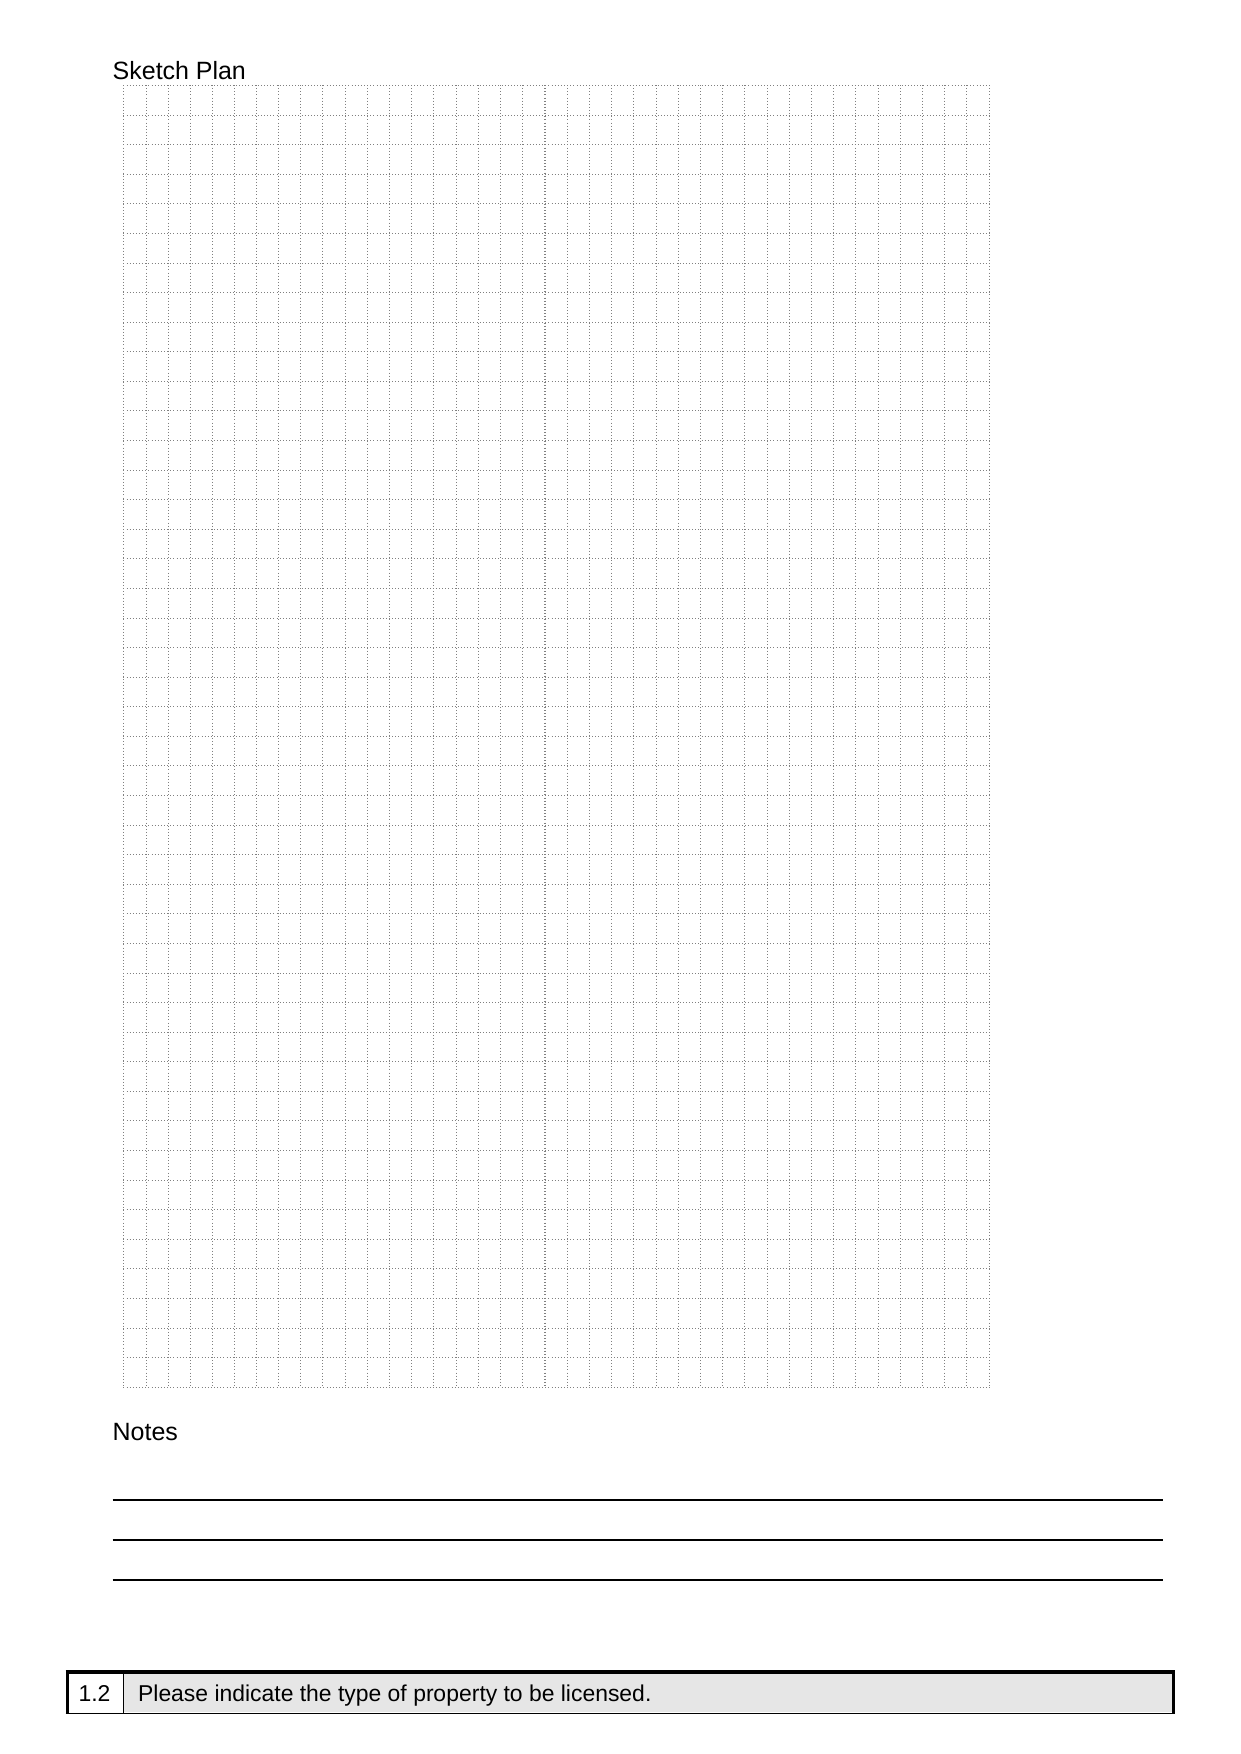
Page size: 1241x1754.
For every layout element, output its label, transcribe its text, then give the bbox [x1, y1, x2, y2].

table_cell [923, 1209, 945, 1239]
table_cell [789, 381, 811, 410]
table_cell [168, 174, 190, 203]
table_cell [723, 1268, 745, 1298]
table_cell [767, 263, 789, 292]
table_cell [235, 913, 257, 943]
table_cell [767, 913, 789, 943]
table_cell [367, 1298, 389, 1327]
table_cell [168, 440, 190, 469]
table_cell [678, 322, 700, 351]
table_cell [279, 1180, 301, 1209]
table_cell [811, 854, 834, 884]
table_cell [545, 1239, 567, 1268]
table_cell [723, 706, 745, 736]
table_cell [900, 263, 922, 292]
table_cell [146, 1002, 168, 1032]
table_cell [213, 1298, 234, 1327]
table_cell [190, 292, 212, 322]
table_cell [390, 351, 412, 381]
table_cell [501, 470, 523, 499]
table_cell [723, 410, 745, 440]
table_cell [612, 322, 634, 351]
table_cell [856, 1032, 878, 1061]
table_cell [878, 144, 900, 174]
table_cell [478, 351, 501, 381]
table_cell [390, 1002, 412, 1032]
table_cell [345, 913, 367, 943]
table_cell [434, 1209, 456, 1239]
table_cell [834, 1180, 856, 1209]
table_cell [235, 1209, 257, 1239]
table_cell [945, 677, 967, 706]
table_cell [700, 1298, 723, 1327]
table_cell [213, 854, 234, 884]
table_cell [811, 1061, 834, 1091]
table_cell [678, 558, 700, 588]
table_cell [523, 351, 545, 381]
table_cell [213, 884, 234, 913]
table_cell [235, 1180, 257, 1209]
table_cell [811, 1150, 834, 1179]
table_cell [301, 1268, 323, 1298]
table_cell [945, 558, 967, 588]
table_cell [767, 647, 789, 677]
table_cell [834, 292, 856, 322]
table_cell [834, 470, 856, 499]
table_cell [811, 677, 834, 706]
table_header [811, 85, 834, 114]
table_cell [811, 618, 834, 647]
table_cell [656, 736, 678, 765]
table_header [257, 85, 279, 114]
table_cell [900, 736, 922, 765]
table_cell [656, 973, 678, 1002]
table_cell [789, 1357, 811, 1387]
table_cell [190, 854, 212, 884]
table_cell [390, 203, 412, 233]
table_cell [900, 1061, 922, 1091]
table_cell [811, 1239, 834, 1268]
table_cell [501, 913, 523, 943]
table_cell [900, 440, 922, 469]
table_cell [523, 1239, 545, 1268]
table_cell [478, 440, 501, 469]
table_cell [834, 1298, 856, 1327]
table_cell [190, 1002, 212, 1032]
table_cell [213, 1357, 234, 1387]
table_cell [789, 1061, 811, 1091]
table_cell [501, 1298, 523, 1327]
table_cell [390, 795, 412, 824]
table_cell [390, 1298, 412, 1327]
table_header [745, 85, 767, 114]
table_cell [478, 292, 501, 322]
table_cell [612, 1209, 634, 1239]
table_cell [767, 618, 789, 647]
table_cell [789, 913, 811, 943]
table_cell [301, 825, 323, 854]
table_cell [945, 1268, 967, 1298]
table_cell [589, 292, 612, 322]
table_cell [124, 410, 146, 440]
table_cell [257, 470, 279, 499]
table_cell [545, 647, 567, 677]
table_cell [612, 884, 634, 913]
table_cell [834, 1239, 856, 1268]
table_cell [789, 795, 811, 824]
table_cell [945, 588, 967, 617]
table_cell [279, 913, 301, 943]
table_cell [856, 1239, 878, 1268]
table_cell [345, 973, 367, 1002]
table_cell [923, 529, 945, 558]
table_cell [634, 1120, 656, 1150]
table_cell [789, 825, 811, 854]
table_cell [900, 1328, 922, 1357]
table_cell [789, 470, 811, 499]
table_cell [612, 263, 634, 292]
table_cell [834, 1032, 856, 1061]
table_cell [124, 322, 146, 351]
table_cell [367, 1150, 389, 1179]
table_cell [900, 381, 922, 410]
table_cell [656, 1209, 678, 1239]
table_cell [168, 1061, 190, 1091]
table_cell [834, 884, 856, 913]
table_cell [945, 943, 967, 972]
table_cell [678, 1032, 700, 1061]
table_cell [767, 1002, 789, 1032]
table_cell [545, 854, 567, 884]
table_cell [745, 1298, 767, 1327]
table_cell [767, 470, 789, 499]
table_cell [523, 115, 545, 144]
table_cell [900, 529, 922, 558]
table_cell [235, 795, 257, 824]
table_cell [124, 677, 146, 706]
table_cell [501, 233, 523, 262]
table_cell [456, 144, 478, 174]
table_cell [612, 470, 634, 499]
table_cell [301, 913, 323, 943]
table_cell [634, 1357, 656, 1387]
table_cell [856, 1120, 878, 1150]
table_cell [501, 440, 523, 469]
table_cell [923, 736, 945, 765]
table_cell [279, 618, 301, 647]
table_cell [700, 233, 723, 262]
table_cell [412, 174, 434, 203]
table_cell [412, 499, 434, 529]
table_cell [523, 825, 545, 854]
table_cell [878, 322, 900, 351]
table_cell [923, 1091, 945, 1120]
table_cell [434, 351, 456, 381]
table_header [213, 85, 234, 114]
table_cell [146, 410, 168, 440]
table_cell [190, 618, 212, 647]
table_cell [545, 943, 567, 972]
table_cell [434, 233, 456, 262]
table_cell [745, 1150, 767, 1179]
table_cell [390, 470, 412, 499]
table_cell [168, 233, 190, 262]
table_cell [612, 144, 634, 174]
table_cell [146, 647, 168, 677]
table_cell [124, 1298, 146, 1327]
table_cell [767, 765, 789, 795]
table_cell [434, 203, 456, 233]
table_cell [323, 1180, 345, 1209]
table_cell [213, 825, 234, 854]
table_cell [367, 144, 389, 174]
table_cell [900, 1209, 922, 1239]
table_cell [501, 1357, 523, 1387]
table_cell [612, 647, 634, 677]
table_cell [967, 1120, 989, 1150]
table_cell [612, 1002, 634, 1032]
table_cell [257, 381, 279, 410]
table_cell [345, 1120, 367, 1150]
table_cell [323, 706, 345, 736]
table_cell [945, 322, 967, 351]
table_cell [811, 1120, 834, 1150]
table_cell [811, 706, 834, 736]
table_cell [301, 470, 323, 499]
table_cell [390, 736, 412, 765]
table_cell [367, 677, 389, 706]
table_cell [412, 1120, 434, 1150]
table_cell [700, 1002, 723, 1032]
table_cell [723, 440, 745, 469]
table_cell [412, 115, 434, 144]
table_cell [146, 263, 168, 292]
table_cell [257, 1298, 279, 1327]
table_cell [456, 1120, 478, 1150]
table_cell [257, 1032, 279, 1061]
table_cell [656, 1032, 678, 1061]
table_cell [279, 1032, 301, 1061]
table_cell [567, 1150, 589, 1179]
table_cell [612, 292, 634, 322]
table_cell [523, 144, 545, 174]
table_cell [390, 1357, 412, 1387]
table_cell [745, 854, 767, 884]
table_cell [235, 115, 257, 144]
table_cell [811, 292, 834, 322]
table_cell [923, 1180, 945, 1209]
table_cell [945, 1298, 967, 1327]
table_cell [235, 292, 257, 322]
table_cell [878, 854, 900, 884]
table_cell [700, 1032, 723, 1061]
table_cell [412, 440, 434, 469]
table_cell [767, 529, 789, 558]
table_cell [700, 351, 723, 381]
table_cell [323, 1091, 345, 1120]
table_cell [190, 1120, 212, 1150]
table_cell [723, 351, 745, 381]
table_cell [146, 943, 168, 972]
table_cell [146, 233, 168, 262]
table_cell [523, 618, 545, 647]
table_cell [257, 765, 279, 795]
table_cell [168, 825, 190, 854]
table_cell [190, 263, 212, 292]
table_cell [168, 115, 190, 144]
table_cell [900, 1120, 922, 1150]
table_cell [567, 618, 589, 647]
table_cell [434, 1150, 456, 1179]
table_cell [190, 1091, 212, 1120]
table_cell [279, 677, 301, 706]
table_cell [567, 499, 589, 529]
table_cell [612, 854, 634, 884]
table_cell [678, 1268, 700, 1298]
table_cell [323, 1268, 345, 1298]
table_cell [723, 1002, 745, 1032]
table_cell [345, 470, 367, 499]
table_cell [456, 1239, 478, 1268]
table_cell [856, 1150, 878, 1179]
table_cell [634, 677, 656, 706]
table_cell [545, 174, 567, 203]
table_cell [567, 440, 589, 469]
table_cell [745, 233, 767, 262]
table_cell [434, 588, 456, 617]
table_cell [834, 263, 856, 292]
table_cell [257, 1239, 279, 1268]
table_cell [878, 706, 900, 736]
table_cell [923, 618, 945, 647]
table_cell [723, 144, 745, 174]
table_cell [678, 1150, 700, 1179]
table_header [124, 85, 146, 114]
table_cell [257, 884, 279, 913]
table_cell [767, 558, 789, 588]
table_cell [745, 558, 767, 588]
table_cell [612, 115, 634, 144]
table_header 1.2 [69, 1674, 123, 1712]
table_cell [168, 1239, 190, 1268]
table_cell [589, 588, 612, 617]
table_cell [745, 174, 767, 203]
table_cell [700, 795, 723, 824]
table_cell [257, 203, 279, 233]
table_cell [412, 203, 434, 233]
table_cell [257, 529, 279, 558]
table_cell [700, 1268, 723, 1298]
table_cell [478, 174, 501, 203]
table_cell [434, 647, 456, 677]
table_cell [923, 115, 945, 144]
table_cell [190, 1239, 212, 1268]
table_cell [456, 943, 478, 972]
table_cell [656, 588, 678, 617]
table_cell [367, 174, 389, 203]
table_cell [412, 943, 434, 972]
table_cell [945, 144, 967, 174]
table_cell [168, 765, 190, 795]
table_cell [345, 588, 367, 617]
table_cell [967, 1328, 989, 1357]
table_cell [723, 1328, 745, 1357]
table_cell [257, 795, 279, 824]
table_cell [213, 706, 234, 736]
table_cell [856, 440, 878, 469]
table_cell [745, 1209, 767, 1239]
table_cell [545, 203, 567, 233]
table_cell [301, 174, 323, 203]
table_cell [700, 647, 723, 677]
table_cell [390, 913, 412, 943]
table_cell [257, 973, 279, 1002]
table_cell [678, 765, 700, 795]
table_cell [478, 736, 501, 765]
table_cell [745, 322, 767, 351]
table_cell [745, 144, 767, 174]
table_cell [301, 1091, 323, 1120]
table_cell [367, 1002, 389, 1032]
table_cell [301, 1120, 323, 1150]
table_cell [700, 499, 723, 529]
table_cell [501, 1328, 523, 1357]
table_cell [567, 973, 589, 1002]
table_cell [856, 765, 878, 795]
table_cell [856, 795, 878, 824]
table_cell [700, 381, 723, 410]
table_cell [367, 1091, 389, 1120]
table_cell [190, 943, 212, 972]
table_cell [567, 410, 589, 440]
table_cell [945, 440, 967, 469]
table_cell [124, 499, 146, 529]
table_cell [589, 795, 612, 824]
table_cell [923, 144, 945, 174]
table_cell [501, 381, 523, 410]
table_cell [345, 1061, 367, 1091]
table_cell [967, 795, 989, 824]
table_cell [856, 1002, 878, 1032]
table_cell [124, 1239, 146, 1268]
table_cell [945, 1150, 967, 1179]
table_cell [545, 263, 567, 292]
table_cell [700, 1209, 723, 1239]
table_cell [279, 1268, 301, 1298]
table_cell [700, 203, 723, 233]
table_cell [456, 529, 478, 558]
table_cell [545, 1061, 567, 1091]
table_cell [213, 351, 234, 381]
table_cell [745, 1239, 767, 1268]
table_cell [345, 233, 367, 262]
table_cell [434, 381, 456, 410]
table_cell [834, 351, 856, 381]
table_cell [945, 973, 967, 1002]
table_cell [501, 1032, 523, 1061]
table_cell [168, 884, 190, 913]
table_cell [900, 765, 922, 795]
table_cell [634, 233, 656, 262]
table_cell [213, 470, 234, 499]
table_cell [634, 144, 656, 174]
table_cell [656, 1091, 678, 1120]
table_cell [279, 884, 301, 913]
table_cell [545, 233, 567, 262]
table_cell [456, 292, 478, 322]
table_cell [589, 351, 612, 381]
table_cell [390, 410, 412, 440]
table_cell [878, 943, 900, 972]
table_cell [589, 884, 612, 913]
table_cell [257, 1209, 279, 1239]
table_cell [567, 1032, 589, 1061]
table_cell [301, 499, 323, 529]
table_cell [545, 1357, 567, 1387]
table_cell [501, 1209, 523, 1239]
table_cell [589, 1180, 612, 1209]
table_cell [434, 973, 456, 1002]
table_cell [146, 1268, 168, 1298]
table_cell [923, 677, 945, 706]
table_cell [367, 973, 389, 1002]
table_cell [723, 1091, 745, 1120]
table_cell [567, 736, 589, 765]
table_cell [700, 529, 723, 558]
table_header [434, 85, 456, 114]
table_cell [612, 381, 634, 410]
table_cell [811, 588, 834, 617]
table_header [856, 85, 878, 114]
table_cell [523, 943, 545, 972]
table_cell [811, 1180, 834, 1209]
table_cell [323, 618, 345, 647]
table_cell [945, 765, 967, 795]
table_cell [301, 795, 323, 824]
table_cell [501, 144, 523, 174]
table_cell [523, 410, 545, 440]
table_cell [345, 292, 367, 322]
table_cell [124, 351, 146, 381]
table_header [656, 85, 678, 114]
table_cell [967, 263, 989, 292]
table_cell [168, 647, 190, 677]
table_header [190, 85, 212, 114]
table_cell [656, 558, 678, 588]
table_cell [567, 1091, 589, 1120]
table_cell [656, 1150, 678, 1179]
table_cell [146, 351, 168, 381]
table_header [168, 85, 190, 114]
table_cell [124, 1002, 146, 1032]
table_cell [656, 765, 678, 795]
table_cell [900, 1150, 922, 1179]
table_cell [279, 174, 301, 203]
table_cell [745, 263, 767, 292]
table_cell [279, 765, 301, 795]
table_cell [567, 1298, 589, 1327]
table_cell [456, 1061, 478, 1091]
table_cell [900, 943, 922, 972]
table_cell [900, 203, 922, 233]
table_cell [213, 144, 234, 174]
table_cell [589, 174, 612, 203]
table_cell [834, 618, 856, 647]
table_cell [146, 618, 168, 647]
table_cell [235, 765, 257, 795]
table_cell [923, 410, 945, 440]
table_cell [345, 1209, 367, 1239]
table_cell [923, 322, 945, 351]
table_cell [634, 884, 656, 913]
table_cell [878, 1239, 900, 1268]
table_cell [190, 440, 212, 469]
table_cell [124, 1091, 146, 1120]
table_cell [789, 1239, 811, 1268]
table_cell [434, 1268, 456, 1298]
table_cell [545, 1120, 567, 1150]
table_cell [168, 351, 190, 381]
table_cell [834, 943, 856, 972]
table_cell [834, 381, 856, 410]
table_cell [700, 943, 723, 972]
table_cell [279, 322, 301, 351]
table_cell [545, 144, 567, 174]
table_cell [345, 322, 367, 351]
table_cell [323, 1150, 345, 1179]
table_cell [146, 322, 168, 351]
table_cell [279, 292, 301, 322]
table_cell [656, 1061, 678, 1091]
table_cell [856, 292, 878, 322]
table_cell [634, 913, 656, 943]
table_cell [767, 351, 789, 381]
table_cell [323, 973, 345, 1002]
table_cell [967, 765, 989, 795]
table_cell [523, 203, 545, 233]
table_cell [345, 499, 367, 529]
table_cell [878, 677, 900, 706]
table_cell [567, 854, 589, 884]
table_cell [412, 1002, 434, 1032]
table_cell [967, 558, 989, 588]
table_cell [545, 973, 567, 1002]
table_cell [345, 1298, 367, 1327]
table_cell [279, 736, 301, 765]
table_cell [589, 1298, 612, 1327]
table_cell [235, 1091, 257, 1120]
table_cell [789, 884, 811, 913]
table_cell [834, 1150, 856, 1179]
table_cell [678, 913, 700, 943]
table_cell [723, 1120, 745, 1150]
table_cell [323, 854, 345, 884]
table_cell [834, 765, 856, 795]
table_cell [634, 529, 656, 558]
table_cell [834, 825, 856, 854]
table_cell [923, 854, 945, 884]
table_cell [345, 677, 367, 706]
table_cell [523, 1357, 545, 1387]
table_cell [834, 854, 856, 884]
table_cell [967, 1298, 989, 1327]
table_cell [856, 736, 878, 765]
table_cell [745, 1091, 767, 1120]
table_cell [367, 1120, 389, 1150]
table_cell [678, 825, 700, 854]
table_cell [834, 677, 856, 706]
table_cell [235, 618, 257, 647]
table_cell [190, 1209, 212, 1239]
table_cell [412, 765, 434, 795]
table_cell [523, 1209, 545, 1239]
table_cell [301, 588, 323, 617]
table_cell [323, 410, 345, 440]
table_cell [678, 1091, 700, 1120]
table_cell [634, 765, 656, 795]
table_cell [367, 854, 389, 884]
table_cell [523, 647, 545, 677]
table_cell [235, 144, 257, 174]
table_cell [834, 1002, 856, 1032]
table_cell [700, 322, 723, 351]
table_cell [856, 144, 878, 174]
table_header [945, 85, 967, 114]
table_cell [723, 854, 745, 884]
table_cell [124, 115, 146, 144]
table_cell [656, 1120, 678, 1150]
table_cell [213, 410, 234, 440]
table_cell [190, 795, 212, 824]
table_cell [700, 1328, 723, 1357]
table_cell [478, 647, 501, 677]
table_cell [700, 144, 723, 174]
table_cell [634, 943, 656, 972]
table_cell [634, 381, 656, 410]
table_cell [190, 1061, 212, 1091]
text Notes [112, 1416, 1053, 1445]
table_cell [124, 1357, 146, 1387]
table_cell [545, 499, 567, 529]
table_cell [923, 765, 945, 795]
table_cell [190, 1150, 212, 1179]
table_cell [345, 144, 367, 174]
table_cell [301, 144, 323, 174]
table_cell [478, 943, 501, 972]
table_cell [745, 1357, 767, 1387]
table_cell [434, 529, 456, 558]
table_cell [367, 440, 389, 469]
table_cell [589, 440, 612, 469]
table_cell [856, 410, 878, 440]
table_cell [900, 618, 922, 647]
table_cell [257, 499, 279, 529]
table_cell [301, 618, 323, 647]
table_cell [257, 854, 279, 884]
table_cell [567, 174, 589, 203]
table_cell [789, 618, 811, 647]
table_cell [146, 1032, 168, 1061]
table_cell [634, 174, 656, 203]
table_cell [434, 825, 456, 854]
table_cell [412, 1180, 434, 1209]
table_cell [478, 263, 501, 292]
table_header [523, 85, 545, 114]
table_cell [235, 1150, 257, 1179]
table_cell [545, 706, 567, 736]
table_cell [213, 1032, 234, 1061]
table_cell [612, 440, 634, 469]
table_cell [257, 174, 279, 203]
table_cell [146, 795, 168, 824]
table_cell [434, 1002, 456, 1032]
table_cell [745, 1180, 767, 1209]
table_cell [967, 1002, 989, 1032]
table_cell [967, 825, 989, 854]
table_cell [235, 588, 257, 617]
table_cell [390, 440, 412, 469]
table_cell [412, 736, 434, 765]
table_cell [811, 351, 834, 381]
table_cell [589, 647, 612, 677]
table_cell [301, 263, 323, 292]
table_cell [523, 499, 545, 529]
table_cell [745, 203, 767, 233]
table_cell [589, 470, 612, 499]
table_cell [478, 144, 501, 174]
table_cell [390, 973, 412, 1002]
table_cell [390, 322, 412, 351]
table_cell [634, 203, 656, 233]
table_cell [811, 1357, 834, 1387]
table_cell [789, 1032, 811, 1061]
table_cell [501, 1150, 523, 1179]
table_cell [124, 144, 146, 174]
table_cell [235, 440, 257, 469]
table_cell [856, 499, 878, 529]
table_cell [856, 1209, 878, 1239]
table_cell [745, 529, 767, 558]
table_cell [190, 765, 212, 795]
table_cell [124, 588, 146, 617]
table_cell [878, 1268, 900, 1298]
table_cell [745, 1328, 767, 1357]
table_cell [545, 115, 567, 144]
table_cell [567, 292, 589, 322]
table_cell [523, 174, 545, 203]
table_cell [789, 1180, 811, 1209]
table_cell [124, 381, 146, 410]
table_cell [213, 1209, 234, 1239]
table_cell [923, 1268, 945, 1298]
table_cell [523, 1002, 545, 1032]
table_cell [856, 1061, 878, 1091]
table_cell [501, 973, 523, 1002]
table_cell [257, 706, 279, 736]
table_cell [168, 1091, 190, 1120]
table_cell [213, 677, 234, 706]
table_cell [612, 1120, 634, 1150]
table_cell [767, 795, 789, 824]
table_cell [567, 588, 589, 617]
table_cell [434, 410, 456, 440]
table_cell [811, 381, 834, 410]
table_cell [390, 144, 412, 174]
table_cell [124, 263, 146, 292]
table_cell [412, 1268, 434, 1298]
table_cell [545, 381, 567, 410]
table_cell [146, 381, 168, 410]
table_cell [279, 351, 301, 381]
table_cell [923, 795, 945, 824]
table_cell [213, 913, 234, 943]
table_cell [567, 1268, 589, 1298]
table_cell [878, 736, 900, 765]
table_cell [124, 440, 146, 469]
table_cell [323, 1032, 345, 1061]
table_cell [124, 470, 146, 499]
table_cell [146, 292, 168, 322]
table_cell [811, 765, 834, 795]
table_cell [878, 1091, 900, 1120]
table_cell [545, 1298, 567, 1327]
table_cell [900, 677, 922, 706]
table_cell [345, 1239, 367, 1268]
table_cell [146, 854, 168, 884]
table_cell [856, 884, 878, 913]
table_cell [612, 677, 634, 706]
table_cell [745, 943, 767, 972]
table_cell [700, 913, 723, 943]
table_cell [456, 647, 478, 677]
table_cell [678, 1298, 700, 1327]
table_cell [967, 618, 989, 647]
table_cell [434, 854, 456, 884]
table_cell [811, 1091, 834, 1120]
table_cell [789, 115, 811, 144]
table_cell [323, 470, 345, 499]
table_cell [945, 1328, 967, 1357]
table_cell [900, 1180, 922, 1209]
table_cell [345, 736, 367, 765]
table_cell [745, 410, 767, 440]
table_cell [811, 322, 834, 351]
table_cell [745, 884, 767, 913]
table_cell [257, 263, 279, 292]
table_cell [257, 322, 279, 351]
table_cell [945, 470, 967, 499]
table_cell [923, 470, 945, 499]
table_cell [967, 381, 989, 410]
table_cell [279, 1150, 301, 1179]
table_cell [945, 618, 967, 647]
table_cell [235, 381, 257, 410]
table_cell [279, 1091, 301, 1120]
table_cell [656, 292, 678, 322]
table_cell [634, 558, 656, 588]
table_cell [235, 1298, 257, 1327]
table_cell [257, 736, 279, 765]
table_cell [124, 292, 146, 322]
table_cell [745, 499, 767, 529]
table_cell [967, 233, 989, 262]
table_cell [723, 1180, 745, 1209]
table_cell [634, 440, 656, 469]
table_cell [723, 203, 745, 233]
table_cell [279, 1120, 301, 1150]
table_cell [345, 1357, 367, 1387]
table_cell [390, 647, 412, 677]
table_cell [501, 1120, 523, 1150]
table_cell [301, 381, 323, 410]
table_cell [878, 647, 900, 677]
table_cell [168, 795, 190, 824]
table_cell [412, 825, 434, 854]
table_cell [478, 588, 501, 617]
table_cell [412, 618, 434, 647]
table_cell [213, 647, 234, 677]
table_cell [367, 381, 389, 410]
table_cell [190, 203, 212, 233]
table_cell [345, 1180, 367, 1209]
table_header [767, 85, 789, 114]
table_cell [257, 825, 279, 854]
table_cell [323, 1209, 345, 1239]
table_cell [723, 529, 745, 558]
table_header [146, 85, 168, 114]
table_cell [567, 884, 589, 913]
table_cell [900, 706, 922, 736]
table_cell [456, 351, 478, 381]
table_cell [900, 292, 922, 322]
table_cell [856, 1357, 878, 1387]
table_cell [279, 440, 301, 469]
table_cell [279, 706, 301, 736]
table_cell [745, 115, 767, 144]
table_cell [456, 1180, 478, 1209]
table_cell [900, 1091, 922, 1120]
table_cell [723, 618, 745, 647]
table_cell [456, 1032, 478, 1061]
table_cell [967, 144, 989, 174]
table_cell [124, 736, 146, 765]
table_cell [634, 470, 656, 499]
table_cell [789, 410, 811, 440]
table_cell [213, 233, 234, 262]
table_cell [723, 647, 745, 677]
table_cell [856, 470, 878, 499]
table_cell [945, 1357, 967, 1387]
table_cell [767, 1150, 789, 1179]
table_cell [567, 1357, 589, 1387]
table_cell [678, 1002, 700, 1032]
table_cell [945, 884, 967, 913]
table_cell [190, 529, 212, 558]
table_cell [634, 322, 656, 351]
table_cell [213, 1061, 234, 1091]
table_cell [634, 1180, 656, 1209]
table_cell [412, 1032, 434, 1061]
table_cell [478, 1002, 501, 1032]
table_cell [789, 1268, 811, 1298]
table_cell [945, 1209, 967, 1239]
table_cell [567, 558, 589, 588]
table_cell [878, 174, 900, 203]
table_cell [168, 499, 190, 529]
table_cell [168, 1268, 190, 1298]
table_cell [501, 1061, 523, 1091]
table_cell [124, 1032, 146, 1061]
table_cell [856, 943, 878, 972]
table_cell [213, 1180, 234, 1209]
table_cell [634, 736, 656, 765]
table_cell [678, 263, 700, 292]
table_cell [390, 558, 412, 588]
table_cell [967, 470, 989, 499]
table_cell [967, 913, 989, 943]
table_cell [279, 470, 301, 499]
table_cell [723, 1357, 745, 1387]
table_cell [146, 588, 168, 617]
table_cell [700, 174, 723, 203]
table_cell [656, 410, 678, 440]
table_cell [900, 795, 922, 824]
table_cell [456, 618, 478, 647]
table_cell [900, 854, 922, 884]
table_cell [190, 1180, 212, 1209]
table_cell [434, 440, 456, 469]
table_cell [168, 410, 190, 440]
table_cell [434, 1328, 456, 1357]
table_cell [634, 1091, 656, 1120]
table_cell [456, 233, 478, 262]
table_cell [745, 1002, 767, 1032]
table_cell [323, 440, 345, 469]
table_cell [367, 1357, 389, 1387]
table_cell [900, 351, 922, 381]
table_cell [678, 1061, 700, 1091]
table_cell [612, 351, 634, 381]
table_cell [567, 825, 589, 854]
table_cell [301, 292, 323, 322]
table_cell [856, 825, 878, 854]
table_cell [923, 1002, 945, 1032]
table_cell [412, 292, 434, 322]
table_cell [923, 233, 945, 262]
table_cell [257, 943, 279, 972]
table_cell [434, 470, 456, 499]
table_cell [168, 854, 190, 884]
table_cell [945, 499, 967, 529]
table_cell [367, 943, 389, 972]
table_cell [878, 233, 900, 262]
table_cell [767, 440, 789, 469]
table_cell [567, 203, 589, 233]
table_cell [168, 322, 190, 351]
table_cell [190, 1357, 212, 1387]
table_cell [700, 736, 723, 765]
table_cell [678, 410, 700, 440]
table_cell [146, 115, 168, 144]
table_cell [700, 1120, 723, 1150]
table_cell [345, 1032, 367, 1061]
table_cell [612, 913, 634, 943]
table_cell [612, 825, 634, 854]
table_cell [923, 440, 945, 469]
table_cell [545, 677, 567, 706]
table_cell [235, 706, 257, 736]
table_cell [900, 174, 922, 203]
table_cell [723, 292, 745, 322]
table_cell [589, 1239, 612, 1268]
table_cell [545, 1150, 567, 1179]
table_cell [478, 381, 501, 410]
table_cell [345, 203, 367, 233]
table_cell [456, 322, 478, 351]
table_cell [545, 558, 567, 588]
table_cell [545, 470, 567, 499]
table_cell [967, 174, 989, 203]
table_cell [501, 410, 523, 440]
table_cell [190, 144, 212, 174]
table_cell [301, 1239, 323, 1268]
table_cell [945, 381, 967, 410]
table_cell [235, 884, 257, 913]
table_cell [923, 499, 945, 529]
table_cell [235, 1328, 257, 1357]
table_cell [767, 1268, 789, 1298]
table_cell [834, 233, 856, 262]
table_cell [301, 1061, 323, 1091]
table_cell [146, 706, 168, 736]
table_cell [345, 1328, 367, 1357]
table_cell [301, 558, 323, 588]
table_cell [434, 1180, 456, 1209]
table_cell [612, 706, 634, 736]
table_cell [390, 706, 412, 736]
table_cell [434, 1032, 456, 1061]
table_cell [634, 351, 656, 381]
table_cell [301, 706, 323, 736]
table_cell [878, 203, 900, 233]
table_cell [146, 440, 168, 469]
table_cell [834, 706, 856, 736]
table_cell [257, 1120, 279, 1150]
table_cell [900, 973, 922, 1002]
table_cell [789, 144, 811, 174]
table_cell [811, 174, 834, 203]
table_cell [124, 884, 146, 913]
table_header Please indicate the type of property to be licensed. [124, 1674, 1172, 1712]
table_cell [257, 440, 279, 469]
table_cell [656, 1002, 678, 1032]
table_cell [301, 647, 323, 677]
table_cell [323, 1120, 345, 1150]
table_cell [923, 973, 945, 1002]
table_cell [967, 1209, 989, 1239]
table_cell [634, 499, 656, 529]
table_cell [456, 795, 478, 824]
table_cell [567, 263, 589, 292]
table_cell [678, 1120, 700, 1150]
table_cell [945, 292, 967, 322]
table_cell [168, 529, 190, 558]
table_cell [501, 174, 523, 203]
table_header [367, 85, 389, 114]
table_cell [789, 203, 811, 233]
table_cell [456, 1002, 478, 1032]
table_cell [700, 618, 723, 647]
table_cell [589, 233, 612, 262]
table_cell [213, 973, 234, 1002]
table_cell [523, 1061, 545, 1091]
table_cell [146, 973, 168, 1002]
table_cell [678, 115, 700, 144]
table_cell [923, 1239, 945, 1268]
table_cell [478, 854, 501, 884]
table_cell [545, 913, 567, 943]
table_cell [545, 765, 567, 795]
table_cell [567, 677, 589, 706]
table_cell [700, 765, 723, 795]
table_cell [967, 322, 989, 351]
table_cell [478, 1032, 501, 1061]
table_cell [656, 677, 678, 706]
table_cell [367, 351, 389, 381]
table_cell [634, 1032, 656, 1061]
table_cell [412, 263, 434, 292]
table_cell [124, 1150, 146, 1179]
table_cell [390, 1328, 412, 1357]
table_cell [700, 115, 723, 144]
table_cell [235, 1032, 257, 1061]
table_cell [634, 1298, 656, 1327]
table_cell [612, 1357, 634, 1387]
table_cell [168, 470, 190, 499]
table_cell [456, 825, 478, 854]
table_cell [700, 1091, 723, 1120]
table_cell [190, 322, 212, 351]
table_cell [723, 973, 745, 1002]
table_cell [700, 1061, 723, 1091]
table_cell [301, 765, 323, 795]
table_cell [589, 529, 612, 558]
table_cell [945, 1002, 967, 1032]
table_cell [678, 1239, 700, 1268]
table_cell [612, 736, 634, 765]
table_cell [834, 795, 856, 824]
table_cell [456, 1298, 478, 1327]
table_cell [501, 1091, 523, 1120]
table_cell [678, 470, 700, 499]
table_cell [923, 1032, 945, 1061]
table_cell [367, 470, 389, 499]
table_cell [213, 292, 234, 322]
table_cell [501, 1268, 523, 1298]
table_cell [279, 381, 301, 410]
table_cell [390, 1091, 412, 1120]
table_cell [856, 174, 878, 203]
table_cell [478, 529, 501, 558]
table_cell [767, 499, 789, 529]
table_cell [856, 1298, 878, 1327]
table_cell [168, 558, 190, 588]
table_cell [723, 381, 745, 410]
table_cell [967, 1150, 989, 1179]
table_cell [213, 1328, 234, 1357]
table_cell [456, 1268, 478, 1298]
table_cell [235, 1002, 257, 1032]
table_cell [811, 943, 834, 972]
table_cell [345, 440, 367, 469]
table_cell [789, 499, 811, 529]
table_cell [345, 884, 367, 913]
table_cell [856, 1328, 878, 1357]
table_cell [412, 322, 434, 351]
table_cell [345, 825, 367, 854]
table_cell [213, 1239, 234, 1268]
table_header [612, 85, 634, 114]
table_cell [279, 1209, 301, 1239]
table_cell [789, 706, 811, 736]
table_cell [367, 1061, 389, 1091]
table_cell [745, 795, 767, 824]
table_cell [301, 351, 323, 381]
table_cell [124, 854, 146, 884]
table_cell [190, 973, 212, 1002]
table_cell [257, 1061, 279, 1091]
table_cell [789, 1328, 811, 1357]
table_cell [923, 292, 945, 322]
table_cell [146, 558, 168, 588]
table_cell [279, 410, 301, 440]
table_cell [567, 1328, 589, 1357]
table_cell [478, 1239, 501, 1268]
table_cell [745, 470, 767, 499]
table_cell [900, 115, 922, 144]
table_cell [878, 884, 900, 913]
table_cell [634, 1061, 656, 1091]
table_cell [501, 618, 523, 647]
table_cell [612, 943, 634, 972]
table_cell [190, 351, 212, 381]
table_cell [634, 292, 656, 322]
table_cell [434, 795, 456, 824]
table_cell [656, 529, 678, 558]
table_cell [478, 1180, 501, 1209]
table_cell [656, 351, 678, 381]
table_cell [301, 1209, 323, 1239]
table_cell [634, 1328, 656, 1357]
table_cell [745, 1120, 767, 1150]
table_header [545, 85, 567, 114]
table_cell [301, 1298, 323, 1327]
table_cell [434, 943, 456, 972]
table_cell [412, 913, 434, 943]
table_cell [700, 825, 723, 854]
table_cell [235, 1268, 257, 1298]
table_cell [213, 943, 234, 972]
table_cell [656, 795, 678, 824]
table_cell [235, 470, 257, 499]
table_cell [412, 233, 434, 262]
table_cell [767, 1120, 789, 1150]
table_cell [767, 174, 789, 203]
table_cell [700, 854, 723, 884]
table_cell [412, 854, 434, 884]
table_cell [456, 884, 478, 913]
table_cell [323, 736, 345, 765]
table_cell [589, 1209, 612, 1239]
table_cell [501, 263, 523, 292]
table_cell [456, 470, 478, 499]
table_cell [856, 854, 878, 884]
table_cell [789, 1209, 811, 1239]
table_cell [434, 884, 456, 913]
table_cell [235, 854, 257, 884]
table_cell [634, 973, 656, 1002]
table_cell [900, 322, 922, 351]
table_cell [923, 1120, 945, 1150]
table_cell [789, 973, 811, 1002]
table_cell [811, 1002, 834, 1032]
table_cell [257, 410, 279, 440]
table_cell [323, 558, 345, 588]
table_cell [967, 1268, 989, 1298]
table_cell [545, 618, 567, 647]
table_cell [678, 884, 700, 913]
table_cell [146, 1239, 168, 1268]
table_cell [146, 736, 168, 765]
table_cell [301, 854, 323, 884]
table_cell [434, 499, 456, 529]
table_cell [767, 381, 789, 410]
table_header [345, 85, 367, 114]
table_cell [301, 1180, 323, 1209]
table_header [900, 85, 922, 114]
table_cell [856, 233, 878, 262]
table_cell [523, 884, 545, 913]
table_cell [345, 618, 367, 647]
table_cell [478, 558, 501, 588]
table_cell [589, 115, 612, 144]
table_cell [168, 1002, 190, 1032]
table_cell [567, 765, 589, 795]
table_cell [834, 973, 856, 1002]
table_cell [967, 1091, 989, 1120]
table_cell [456, 1150, 478, 1179]
table_cell [678, 499, 700, 529]
table_cell [900, 825, 922, 854]
table_cell [656, 854, 678, 884]
table_cell [456, 736, 478, 765]
table_cell [745, 381, 767, 410]
table_header [967, 85, 989, 114]
table_cell [789, 292, 811, 322]
table_cell [478, 1268, 501, 1298]
table_cell [878, 765, 900, 795]
table_cell [567, 470, 589, 499]
table_cell [834, 1209, 856, 1239]
table_cell [412, 795, 434, 824]
table_cell [900, 884, 922, 913]
table_cell [124, 1061, 146, 1091]
table_cell [923, 263, 945, 292]
table_cell [190, 588, 212, 617]
table_cell [501, 677, 523, 706]
table_cell [967, 854, 989, 884]
table_cell [168, 292, 190, 322]
table_cell [678, 1328, 700, 1357]
table_cell [767, 1328, 789, 1357]
table_cell [190, 499, 212, 529]
table_cell [345, 854, 367, 884]
table_cell [323, 913, 345, 943]
table_cell [967, 1180, 989, 1209]
table_cell [900, 1239, 922, 1268]
table_cell [967, 1239, 989, 1268]
table_cell [168, 203, 190, 233]
table_cell [767, 144, 789, 174]
table_cell [811, 1298, 834, 1327]
table_cell [390, 233, 412, 262]
table_cell [767, 1061, 789, 1091]
table_cell [146, 1120, 168, 1150]
table_cell [612, 233, 634, 262]
table_cell [124, 706, 146, 736]
table_cell [967, 351, 989, 381]
table_cell [213, 381, 234, 410]
table_cell [789, 736, 811, 765]
table_cell [124, 825, 146, 854]
table_cell [434, 1298, 456, 1327]
table_cell [168, 588, 190, 617]
table_cell [301, 884, 323, 913]
table_cell [723, 115, 745, 144]
table_cell [789, 1298, 811, 1327]
table_cell [678, 795, 700, 824]
table_cell [412, 529, 434, 558]
table_cell [323, 233, 345, 262]
table_cell [767, 1239, 789, 1268]
table_cell [723, 825, 745, 854]
table_cell [146, 1091, 168, 1120]
table_cell [678, 440, 700, 469]
table_cell [923, 351, 945, 381]
table_cell [656, 1328, 678, 1357]
table_cell [834, 174, 856, 203]
table_cell [146, 144, 168, 174]
table_cell [501, 322, 523, 351]
table_cell [279, 499, 301, 529]
table_cell [367, 410, 389, 440]
table_cell [190, 233, 212, 262]
table_cell [656, 706, 678, 736]
table_cell [834, 115, 856, 144]
table_cell [190, 825, 212, 854]
table_cell [856, 647, 878, 677]
table_cell [523, 1091, 545, 1120]
table_cell [612, 618, 634, 647]
table_cell [235, 499, 257, 529]
table_cell [634, 795, 656, 824]
table_cell [967, 973, 989, 1002]
table_cell [478, 706, 501, 736]
table_cell [235, 322, 257, 351]
table_cell [656, 115, 678, 144]
table_cell [945, 1180, 967, 1209]
table_cell [745, 706, 767, 736]
table_cell [656, 647, 678, 677]
table_cell [301, 529, 323, 558]
table_cell [589, 1328, 612, 1357]
table_cell [257, 647, 279, 677]
table_cell [501, 588, 523, 617]
table_cell [678, 233, 700, 262]
table_cell [900, 233, 922, 262]
table_cell [967, 647, 989, 677]
table_cell [168, 1298, 190, 1327]
table_cell [789, 174, 811, 203]
table_cell [767, 1180, 789, 1209]
table_cell [390, 884, 412, 913]
table_cell [213, 322, 234, 351]
table_cell [501, 706, 523, 736]
table_cell [323, 795, 345, 824]
table_cell [235, 647, 257, 677]
table_cell [478, 499, 501, 529]
table_cell [811, 884, 834, 913]
table_cell [323, 174, 345, 203]
table_cell [523, 381, 545, 410]
table_cell [367, 1328, 389, 1357]
table_cell [412, 1239, 434, 1268]
table_cell [923, 1298, 945, 1327]
table_cell [878, 1180, 900, 1209]
table_cell [723, 677, 745, 706]
table_cell [589, 677, 612, 706]
table_cell [235, 1061, 257, 1091]
table_cell [367, 588, 389, 617]
table_cell [456, 588, 478, 617]
table_cell [723, 233, 745, 262]
table_cell [723, 263, 745, 292]
table_cell [367, 1268, 389, 1298]
table_cell [213, 1268, 234, 1298]
table_cell [745, 1061, 767, 1091]
table_cell [945, 1239, 967, 1268]
table_cell [923, 943, 945, 972]
table_cell [279, 144, 301, 174]
table_cell [478, 470, 501, 499]
table_cell [967, 943, 989, 972]
table_cell [478, 765, 501, 795]
table_cell [501, 292, 523, 322]
table_cell [589, 410, 612, 440]
table_cell [301, 1357, 323, 1387]
table_cell [856, 558, 878, 588]
table_cell [323, 322, 345, 351]
table_cell [567, 795, 589, 824]
table_cell [789, 322, 811, 351]
table_cell [612, 1150, 634, 1179]
table_cell [834, 144, 856, 174]
table_cell [589, 1061, 612, 1091]
table_cell [767, 854, 789, 884]
table_cell [412, 647, 434, 677]
table_cell [656, 322, 678, 351]
table_cell [390, 115, 412, 144]
table_cell [900, 144, 922, 174]
table_cell [834, 1120, 856, 1150]
table_cell [589, 263, 612, 292]
table_cell [723, 1209, 745, 1239]
table_cell [700, 973, 723, 1002]
table_cell [456, 677, 478, 706]
table_cell [811, 795, 834, 824]
table_cell [124, 1180, 146, 1209]
table_cell [146, 499, 168, 529]
table_cell [279, 795, 301, 824]
table_cell [523, 1328, 545, 1357]
table_cell [967, 1061, 989, 1091]
table_cell [745, 677, 767, 706]
table_cell [279, 973, 301, 1002]
table_cell [700, 706, 723, 736]
table_cell [301, 1032, 323, 1061]
table_cell [146, 174, 168, 203]
table_cell [301, 440, 323, 469]
table_cell [390, 1239, 412, 1268]
table_cell [168, 263, 190, 292]
table_cell [589, 913, 612, 943]
table_cell [523, 854, 545, 884]
table_cell [878, 1120, 900, 1150]
table_cell [456, 174, 478, 203]
table_cell [545, 1032, 567, 1061]
table_cell [190, 884, 212, 913]
table_cell [213, 618, 234, 647]
table_cell [878, 1061, 900, 1091]
table_cell [168, 381, 190, 410]
table_cell [700, 440, 723, 469]
table_cell [124, 1120, 146, 1150]
table_cell [168, 618, 190, 647]
table_cell [589, 558, 612, 588]
table_cell [478, 410, 501, 440]
table_cell [700, 1357, 723, 1387]
table_cell [279, 1298, 301, 1327]
table_cell [878, 410, 900, 440]
table_cell [523, 1298, 545, 1327]
table_cell [945, 736, 967, 765]
table_cell [789, 1002, 811, 1032]
table_cell [501, 647, 523, 677]
table_cell [390, 588, 412, 617]
table_cell [811, 529, 834, 558]
table_cell [700, 470, 723, 499]
table_cell [345, 263, 367, 292]
table_cell [257, 1002, 279, 1032]
table_cell [190, 706, 212, 736]
table_cell [967, 736, 989, 765]
table_cell [856, 1268, 878, 1298]
table_cell [745, 618, 767, 647]
table_cell [124, 973, 146, 1002]
table_cell [190, 1032, 212, 1061]
table_cell [811, 1328, 834, 1357]
table_cell [367, 529, 389, 558]
table_cell [545, 736, 567, 765]
table_cell [567, 1239, 589, 1268]
table_cell [456, 203, 478, 233]
table_cell [235, 203, 257, 233]
table_cell [168, 706, 190, 736]
table_cell [190, 1328, 212, 1357]
table_cell [545, 351, 567, 381]
table_cell [589, 1357, 612, 1387]
table_cell [634, 115, 656, 144]
table_cell [589, 499, 612, 529]
table_cell [235, 558, 257, 588]
table_cell [301, 1150, 323, 1179]
table_cell [235, 973, 257, 1002]
table_cell [745, 736, 767, 765]
table_cell [634, 706, 656, 736]
table_cell [789, 677, 811, 706]
table_cell [945, 174, 967, 203]
table_cell [323, 677, 345, 706]
table_cell [412, 677, 434, 706]
table_cell [967, 706, 989, 736]
table_cell [301, 203, 323, 233]
table_cell [656, 618, 678, 647]
table_cell [745, 1032, 767, 1061]
table_cell [723, 588, 745, 617]
table_cell [834, 1091, 856, 1120]
table_cell [567, 1061, 589, 1091]
table_cell [478, 1061, 501, 1091]
table_cell [168, 736, 190, 765]
table_cell [390, 1209, 412, 1239]
table_cell [923, 588, 945, 617]
table_cell [279, 1328, 301, 1357]
table_cell [257, 351, 279, 381]
table_cell [900, 1268, 922, 1298]
table_cell [567, 1120, 589, 1150]
table_cell [612, 1061, 634, 1091]
table_cell [612, 1239, 634, 1268]
table_cell [545, 1180, 567, 1209]
table_cell [967, 292, 989, 322]
table_cell [213, 795, 234, 824]
table_cell [323, 647, 345, 677]
table_cell [501, 1239, 523, 1268]
table_cell [279, 825, 301, 854]
table_cell [834, 588, 856, 617]
table_cell [834, 1328, 856, 1357]
table_cell [279, 1002, 301, 1032]
table_header [279, 85, 301, 114]
table_cell [612, 1298, 634, 1327]
table_cell [412, 884, 434, 913]
table_cell [967, 115, 989, 144]
table_cell [767, 115, 789, 144]
table_cell [767, 943, 789, 972]
table_cell [678, 588, 700, 617]
table_cell [434, 558, 456, 588]
table_cell [767, 1298, 789, 1327]
table_cell [945, 795, 967, 824]
table_cell [456, 1209, 478, 1239]
table_cell [900, 647, 922, 677]
table_cell [168, 973, 190, 1002]
table_cell [257, 1328, 279, 1357]
table_cell [900, 588, 922, 617]
table_cell [834, 647, 856, 677]
table_cell [390, 499, 412, 529]
table_cell [456, 854, 478, 884]
table_cell [478, 825, 501, 854]
table_cell [945, 410, 967, 440]
table_cell [478, 1150, 501, 1179]
table_cell [279, 115, 301, 144]
table_header [878, 85, 900, 114]
table_cell [146, 1180, 168, 1209]
table_cell [412, 144, 434, 174]
table_cell [478, 1357, 501, 1387]
table_cell [923, 1150, 945, 1179]
table_cell [878, 529, 900, 558]
table_cell [390, 618, 412, 647]
table_cell [767, 233, 789, 262]
table_cell [478, 1209, 501, 1239]
table_cell [345, 529, 367, 558]
table_cell [967, 677, 989, 706]
table_cell [900, 1298, 922, 1327]
table_cell [257, 292, 279, 322]
table_cell [501, 351, 523, 381]
table_cell [146, 1357, 168, 1387]
table_cell [856, 913, 878, 943]
table_cell [634, 618, 656, 647]
table_cell [501, 1180, 523, 1209]
table_cell [923, 913, 945, 943]
table_cell [323, 351, 345, 381]
table_cell [501, 529, 523, 558]
table_cell [789, 1120, 811, 1150]
table_cell [834, 558, 856, 588]
table_cell [213, 440, 234, 469]
table_cell [146, 884, 168, 913]
table_header [723, 85, 745, 114]
table_cell [523, 1150, 545, 1179]
table_cell [523, 1268, 545, 1298]
table_cell [367, 1209, 389, 1239]
table_cell [523, 440, 545, 469]
table_cell [656, 381, 678, 410]
table_cell [567, 322, 589, 351]
table_cell [124, 1328, 146, 1357]
table_cell [856, 677, 878, 706]
table_cell [789, 854, 811, 884]
table_cell [323, 1002, 345, 1032]
table_cell [367, 736, 389, 765]
table_cell [478, 1120, 501, 1150]
table_cell [723, 1150, 745, 1179]
table_cell [323, 1357, 345, 1387]
table_cell [390, 263, 412, 292]
table_cell [412, 1061, 434, 1091]
table_cell [279, 1239, 301, 1268]
table_cell [723, 884, 745, 913]
table_cell [612, 410, 634, 440]
table_cell [811, 233, 834, 262]
table_cell [678, 1209, 700, 1239]
table_cell [789, 558, 811, 588]
table_cell [456, 381, 478, 410]
table_cell [345, 1002, 367, 1032]
table_cell [213, 115, 234, 144]
table_cell [856, 203, 878, 233]
table_cell [678, 144, 700, 174]
table_cell [789, 943, 811, 972]
table_cell [878, 263, 900, 292]
table_cell [745, 973, 767, 1002]
table_cell [789, 529, 811, 558]
table_cell [856, 529, 878, 558]
table_cell [367, 825, 389, 854]
table_cell [678, 854, 700, 884]
table_cell [124, 1209, 146, 1239]
table_cell [412, 1150, 434, 1179]
table_cell [124, 174, 146, 203]
table_cell [213, 1002, 234, 1032]
table_cell [567, 913, 589, 943]
table_cell [390, 381, 412, 410]
table_cell [367, 765, 389, 795]
table_cell [967, 1357, 989, 1387]
table_cell [945, 351, 967, 381]
table_cell [412, 1298, 434, 1327]
table_cell [323, 825, 345, 854]
table_cell [412, 470, 434, 499]
table_cell [235, 1357, 257, 1387]
table_cell [301, 973, 323, 1002]
table_cell [678, 529, 700, 558]
table_cell [545, 1091, 567, 1120]
table_cell [589, 618, 612, 647]
table_cell [257, 1091, 279, 1120]
table_cell [501, 203, 523, 233]
table_cell [478, 1298, 501, 1327]
table_cell [367, 706, 389, 736]
table_cell [501, 499, 523, 529]
table_cell [612, 765, 634, 795]
table_cell [723, 1032, 745, 1061]
table_cell [900, 913, 922, 943]
table_cell [367, 233, 389, 262]
table_cell [367, 558, 389, 588]
table_cell [190, 558, 212, 588]
table_cell [545, 1209, 567, 1239]
table_cell [612, 1180, 634, 1209]
table_cell [900, 1357, 922, 1387]
table_cell [656, 1268, 678, 1298]
table_cell [612, 1032, 634, 1061]
table_cell [213, 499, 234, 529]
table_cell [124, 1268, 146, 1298]
table_cell [235, 736, 257, 765]
table_cell [967, 203, 989, 233]
table_cell [478, 233, 501, 262]
table_cell [856, 1180, 878, 1209]
table_cell [945, 1061, 967, 1091]
table_cell [257, 115, 279, 144]
table_cell [279, 529, 301, 558]
table_cell [789, 263, 811, 292]
table_cell [678, 973, 700, 1002]
table_cell [190, 647, 212, 677]
table_cell [745, 913, 767, 943]
table_cell [700, 1239, 723, 1268]
table_cell [612, 795, 634, 824]
table_cell [323, 203, 345, 233]
table_cell [700, 1180, 723, 1209]
table_cell [811, 499, 834, 529]
table_cell [345, 943, 367, 972]
table_cell [678, 943, 700, 972]
table_cell [323, 1061, 345, 1091]
table_cell [390, 943, 412, 972]
table_cell [945, 529, 967, 558]
table_cell [523, 233, 545, 262]
table_cell [257, 558, 279, 588]
table_header [478, 85, 501, 114]
table_cell [257, 1150, 279, 1179]
table_cell [390, 174, 412, 203]
table_cell [279, 1357, 301, 1387]
table_cell [345, 765, 367, 795]
table_cell [789, 233, 811, 262]
table_cell [567, 1002, 589, 1032]
table_cell [656, 1357, 678, 1387]
table_cell [767, 1032, 789, 1061]
table_cell [612, 588, 634, 617]
table_cell [789, 647, 811, 677]
table_cell [767, 1357, 789, 1387]
table_cell [612, 529, 634, 558]
table_cell [213, 174, 234, 203]
table_cell [279, 263, 301, 292]
table_cell [967, 884, 989, 913]
table_cell [856, 115, 878, 144]
table_cell [412, 410, 434, 440]
table_cell [767, 884, 789, 913]
table_cell [567, 115, 589, 144]
table_cell [723, 795, 745, 824]
table_cell [456, 558, 478, 588]
table_cell [612, 203, 634, 233]
table_cell [834, 913, 856, 943]
table_cell [190, 470, 212, 499]
table_cell [168, 1032, 190, 1061]
table_cell [523, 470, 545, 499]
table_cell [589, 765, 612, 795]
table_cell [634, 1150, 656, 1179]
table_cell [834, 529, 856, 558]
table_cell [700, 263, 723, 292]
table_cell [811, 440, 834, 469]
table_cell [412, 1209, 434, 1239]
table_cell [767, 322, 789, 351]
table_cell [678, 647, 700, 677]
table_cell [367, 795, 389, 824]
table_cell [478, 795, 501, 824]
table_cell [967, 1032, 989, 1061]
table_cell [146, 765, 168, 795]
table_cell [834, 1061, 856, 1091]
table_cell [945, 233, 967, 262]
table_cell [367, 499, 389, 529]
table_cell [745, 292, 767, 322]
table_cell [235, 529, 257, 558]
table_cell [900, 470, 922, 499]
table_cell [323, 529, 345, 558]
table_cell [856, 588, 878, 617]
table_cell [323, 943, 345, 972]
table_cell [345, 174, 367, 203]
table_cell [168, 1120, 190, 1150]
table_cell [567, 1209, 589, 1239]
table_cell [523, 706, 545, 736]
table_cell [345, 351, 367, 381]
table_cell [923, 203, 945, 233]
table_cell [723, 1298, 745, 1327]
table_cell [301, 115, 323, 144]
table_cell [834, 322, 856, 351]
table_cell [323, 115, 345, 144]
table_cell [856, 351, 878, 381]
table_cell [257, 1180, 279, 1209]
table_cell [190, 381, 212, 410]
table_cell [213, 736, 234, 765]
table_cell [589, 322, 612, 351]
table_cell [545, 1002, 567, 1032]
table_cell [545, 884, 567, 913]
table_cell [856, 973, 878, 1002]
table_cell [656, 884, 678, 913]
table_cell [900, 499, 922, 529]
table_cell [523, 913, 545, 943]
table_cell [745, 647, 767, 677]
table_cell [279, 647, 301, 677]
table_header [923, 85, 945, 114]
table_cell [124, 765, 146, 795]
table_header [412, 85, 434, 114]
table_cell [878, 381, 900, 410]
table_cell [923, 884, 945, 913]
table_cell [434, 115, 456, 144]
table_cell [168, 913, 190, 943]
table_cell [412, 973, 434, 1002]
table_cell [656, 499, 678, 529]
table_cell [523, 973, 545, 1002]
table_cell [900, 1032, 922, 1061]
table_cell [878, 470, 900, 499]
table_cell [190, 174, 212, 203]
table_cell [856, 618, 878, 647]
table_cell [345, 795, 367, 824]
table_cell [767, 203, 789, 233]
table_cell [523, 529, 545, 558]
table_cell [589, 825, 612, 854]
table_cell [412, 588, 434, 617]
table_cell [767, 410, 789, 440]
table_cell [412, 1091, 434, 1120]
table_cell [501, 765, 523, 795]
table_cell [700, 410, 723, 440]
table_cell [168, 144, 190, 174]
table_cell [213, 263, 234, 292]
table_cell [767, 588, 789, 617]
table_cell [146, 203, 168, 233]
table_cell [567, 381, 589, 410]
table_cell [923, 558, 945, 588]
table_cell [323, 1298, 345, 1327]
table_cell [146, 825, 168, 854]
table_cell [434, 736, 456, 765]
table_cell [478, 913, 501, 943]
table_header [301, 85, 323, 114]
table_cell [945, 1032, 967, 1061]
table_cell [434, 913, 456, 943]
table_cell [767, 825, 789, 854]
table_cell [723, 470, 745, 499]
table_cell [723, 736, 745, 765]
table_cell [567, 529, 589, 558]
table_cell [501, 943, 523, 972]
table_cell [811, 1032, 834, 1061]
table_cell [412, 1357, 434, 1387]
table_cell [789, 1091, 811, 1120]
table_cell [945, 706, 967, 736]
table_cell [146, 1209, 168, 1239]
table_cell [367, 884, 389, 913]
table_cell [345, 1150, 367, 1179]
table_cell [412, 381, 434, 410]
table_cell [878, 351, 900, 381]
table_cell [567, 1180, 589, 1209]
table_cell [834, 1357, 856, 1387]
table_cell [124, 795, 146, 824]
table_cell [301, 1328, 323, 1357]
table_cell [456, 410, 478, 440]
table_cell [567, 706, 589, 736]
table_cell [967, 410, 989, 440]
table_cell [634, 854, 656, 884]
table_cell [501, 854, 523, 884]
table_cell [767, 292, 789, 322]
table_cell [501, 1002, 523, 1032]
table_cell [501, 558, 523, 588]
table_cell [456, 973, 478, 1002]
table_cell [589, 381, 612, 410]
table_cell [257, 913, 279, 943]
table_cell [434, 1239, 456, 1268]
table_cell [945, 825, 967, 854]
table_cell [279, 943, 301, 972]
table_cell [700, 292, 723, 322]
table_cell [545, 1268, 567, 1298]
table_cell [523, 677, 545, 706]
table_cell [811, 647, 834, 677]
table_cell [323, 765, 345, 795]
table_cell [700, 677, 723, 706]
table_cell [390, 1061, 412, 1091]
table_header [235, 85, 257, 114]
table_cell [168, 1150, 190, 1179]
table_cell [811, 1268, 834, 1298]
table_cell [523, 558, 545, 588]
table_cell [723, 765, 745, 795]
table_cell [124, 203, 146, 233]
table_cell [589, 1032, 612, 1061]
table_cell [523, 263, 545, 292]
table_cell [124, 618, 146, 647]
table_cell [545, 529, 567, 558]
table_cell [390, 825, 412, 854]
table_cell [390, 1268, 412, 1298]
table_cell [811, 736, 834, 765]
table_cell [811, 913, 834, 943]
table_cell [301, 410, 323, 440]
table_header [700, 85, 723, 114]
table_cell [257, 588, 279, 617]
table_cell [923, 1357, 945, 1387]
table_cell [146, 1298, 168, 1327]
table_cell [323, 1328, 345, 1357]
table_cell [745, 765, 767, 795]
table_cell [945, 203, 967, 233]
table_cell [478, 618, 501, 647]
table_cell [656, 1180, 678, 1209]
table_cell [235, 677, 257, 706]
table_cell [146, 1150, 168, 1179]
table_cell [678, 381, 700, 410]
table_cell [878, 115, 900, 144]
table_cell [367, 647, 389, 677]
table_cell [367, 322, 389, 351]
table_cell [811, 263, 834, 292]
table_cell [656, 144, 678, 174]
table_cell [190, 736, 212, 765]
table_cell [456, 1357, 478, 1387]
table_cell [612, 973, 634, 1002]
table_cell [478, 322, 501, 351]
table_cell [523, 1180, 545, 1209]
table_cell [213, 1091, 234, 1120]
table_cell [213, 765, 234, 795]
table_cell [589, 943, 612, 972]
table_cell [279, 233, 301, 262]
table_cell [678, 706, 700, 736]
table_cell [656, 174, 678, 203]
table_cell [168, 1180, 190, 1209]
table_cell [501, 825, 523, 854]
table_header [834, 85, 856, 114]
table_cell [945, 263, 967, 292]
table_cell [345, 410, 367, 440]
table_cell [878, 440, 900, 469]
table_cell [811, 1209, 834, 1239]
table_cell [323, 381, 345, 410]
table_cell [923, 825, 945, 854]
table_cell [434, 1091, 456, 1120]
table_cell [168, 1209, 190, 1239]
table_cell [700, 884, 723, 913]
table_cell [967, 529, 989, 558]
table_cell [745, 588, 767, 617]
table_cell [367, 1239, 389, 1268]
table_cell [434, 1357, 456, 1387]
table_cell [235, 825, 257, 854]
table_cell [878, 1209, 900, 1239]
table_cell [434, 1120, 456, 1150]
table_cell [124, 558, 146, 588]
table_cell [545, 1328, 567, 1357]
table_cell [634, 1239, 656, 1268]
table_cell [456, 263, 478, 292]
table_cell [501, 115, 523, 144]
table_cell [811, 470, 834, 499]
table_cell [456, 499, 478, 529]
table_cell [323, 263, 345, 292]
table_cell [923, 174, 945, 203]
table_cell [745, 351, 767, 381]
table_cell [767, 706, 789, 736]
table_cell [723, 174, 745, 203]
table_header [678, 85, 700, 114]
table_cell [945, 1120, 967, 1150]
table_cell [345, 115, 367, 144]
table_cell [279, 203, 301, 233]
table_cell [723, 1239, 745, 1268]
table_cell [478, 203, 501, 233]
table_cell [257, 1268, 279, 1298]
table_cell [678, 677, 700, 706]
table_cell [190, 410, 212, 440]
table_cell [723, 1061, 745, 1091]
table_cell [434, 292, 456, 322]
table_cell [678, 1357, 700, 1387]
table_cell [367, 1180, 389, 1209]
table_cell [767, 973, 789, 1002]
table_header [456, 85, 478, 114]
table_cell [545, 292, 567, 322]
table_cell [878, 795, 900, 824]
table_cell [501, 884, 523, 913]
table_cell [723, 558, 745, 588]
table_cell [656, 440, 678, 469]
table_cell [367, 263, 389, 292]
table_cell [279, 854, 301, 884]
table_cell [434, 765, 456, 795]
table_cell [878, 1298, 900, 1327]
table_cell [945, 913, 967, 943]
table_cell [545, 410, 567, 440]
table_cell [412, 351, 434, 381]
table_cell [390, 529, 412, 558]
table_cell [567, 943, 589, 972]
table_cell [146, 677, 168, 706]
table_cell [345, 381, 367, 410]
table_cell [811, 825, 834, 854]
table_cell [456, 765, 478, 795]
table_cell [301, 1002, 323, 1032]
table_cell [878, 558, 900, 588]
table_cell [878, 973, 900, 1002]
table_cell [923, 1328, 945, 1357]
table_header [323, 85, 345, 114]
table_cell [678, 203, 700, 233]
table_cell [456, 115, 478, 144]
table_cell [545, 440, 567, 469]
table_cell [146, 913, 168, 943]
table_cell [390, 854, 412, 884]
table_cell [456, 1091, 478, 1120]
table_cell [745, 825, 767, 854]
table_cell [923, 706, 945, 736]
table_cell [567, 351, 589, 381]
table_cell [923, 1061, 945, 1091]
table_cell [545, 825, 567, 854]
table_cell [945, 115, 967, 144]
table_cell [146, 1061, 168, 1091]
table_cell [678, 351, 700, 381]
table_cell [235, 174, 257, 203]
table_cell [367, 203, 389, 233]
table_cell [235, 943, 257, 972]
table_cell [678, 1180, 700, 1209]
table_header [501, 85, 523, 114]
table_cell [323, 588, 345, 617]
table_cell [945, 1091, 967, 1120]
table_cell [723, 322, 745, 351]
table_cell [811, 558, 834, 588]
table_cell [767, 1091, 789, 1120]
table_cell [589, 1091, 612, 1120]
table_cell [745, 1268, 767, 1298]
table_cell [367, 115, 389, 144]
table_cell [235, 351, 257, 381]
table_cell [257, 144, 279, 174]
table_cell [567, 233, 589, 262]
table_cell [878, 1002, 900, 1032]
table_cell [612, 1328, 634, 1357]
table_cell [345, 558, 367, 588]
table_cell [634, 825, 656, 854]
table_cell [390, 292, 412, 322]
table_cell [146, 470, 168, 499]
table_cell [456, 440, 478, 469]
table_cell [700, 588, 723, 617]
table_cell [767, 736, 789, 765]
table_cell [523, 765, 545, 795]
table_cell [213, 203, 234, 233]
table_cell [301, 233, 323, 262]
table_cell [545, 795, 567, 824]
table_cell [811, 203, 834, 233]
table_cell [213, 529, 234, 558]
table_cell [589, 1268, 612, 1298]
table_cell [723, 499, 745, 529]
table_cell [390, 765, 412, 795]
table_cell [523, 736, 545, 765]
table_cell [589, 736, 612, 765]
table_cell [589, 144, 612, 174]
table_cell [168, 943, 190, 972]
table_cell [168, 677, 190, 706]
table_cell [456, 706, 478, 736]
table_cell [235, 1239, 257, 1268]
table_cell [367, 1032, 389, 1061]
table_cell [789, 440, 811, 469]
table_cell [700, 1150, 723, 1179]
table_cell [190, 677, 212, 706]
table_cell [345, 647, 367, 677]
table_cell [811, 410, 834, 440]
table_cell [213, 558, 234, 588]
table_cell [390, 1150, 412, 1179]
table_cell [834, 1268, 856, 1298]
table_cell [301, 943, 323, 972]
table_cell [656, 203, 678, 233]
table_cell [856, 706, 878, 736]
table_cell [478, 1091, 501, 1120]
table_cell [190, 1298, 212, 1327]
table_cell [124, 647, 146, 677]
table_cell [923, 381, 945, 410]
table_cell [612, 558, 634, 588]
table_cell [634, 410, 656, 440]
table_cell [567, 647, 589, 677]
table_cell [213, 588, 234, 617]
table_cell [612, 1091, 634, 1120]
table_cell [345, 706, 367, 736]
table_cell [967, 588, 989, 617]
table_cell [634, 647, 656, 677]
table_cell [124, 233, 146, 262]
table_cell [656, 263, 678, 292]
table_cell [656, 1298, 678, 1327]
table_cell [656, 825, 678, 854]
table_cell [168, 1357, 190, 1387]
table_cell [723, 913, 745, 943]
table_header [567, 85, 589, 114]
table_cell [367, 913, 389, 943]
table_cell [878, 1150, 900, 1179]
table_cell [878, 1328, 900, 1357]
table_cell [612, 1268, 634, 1298]
table_cell [811, 973, 834, 1002]
table_cell [767, 677, 789, 706]
table_cell [878, 618, 900, 647]
table_cell [834, 440, 856, 469]
table_cell [900, 558, 922, 588]
table_cell [301, 736, 323, 765]
table_cell [390, 1032, 412, 1061]
table_cell [612, 499, 634, 529]
table_cell [323, 1239, 345, 1268]
table_cell [878, 292, 900, 322]
table_cell [789, 351, 811, 381]
table_cell [878, 499, 900, 529]
table_cell [634, 1268, 656, 1298]
table_cell [523, 795, 545, 824]
table_cell [323, 884, 345, 913]
table_cell [545, 322, 567, 351]
table_header [789, 85, 811, 114]
table_cell [279, 558, 301, 588]
table_cell [390, 1120, 412, 1150]
table_cell [190, 1268, 212, 1298]
table_cell [589, 973, 612, 1002]
table_cell [700, 558, 723, 588]
table_cell [634, 1209, 656, 1239]
table_cell [811, 144, 834, 174]
table_cell [634, 588, 656, 617]
table_cell [634, 263, 656, 292]
table_cell [589, 1120, 612, 1150]
table_cell [900, 410, 922, 440]
table_cell [834, 203, 856, 233]
table_cell [545, 588, 567, 617]
table_cell [412, 706, 434, 736]
table_cell [523, 322, 545, 351]
table_cell [146, 1328, 168, 1357]
table_cell [235, 1120, 257, 1150]
table_cell [168, 1328, 190, 1357]
table_cell [656, 1239, 678, 1268]
table_cell [434, 322, 456, 351]
table_cell [434, 618, 456, 647]
table_cell [456, 913, 478, 943]
table_cell [834, 499, 856, 529]
table_cell [124, 913, 146, 943]
table_cell [345, 1268, 367, 1298]
table_cell [456, 1328, 478, 1357]
table_cell [523, 1032, 545, 1061]
table_cell [301, 322, 323, 351]
table_cell [434, 677, 456, 706]
table_cell [124, 529, 146, 558]
text Sketch Plan [112, 56, 1053, 85]
table_cell [945, 647, 967, 677]
table_cell [589, 1150, 612, 1179]
table_cell [434, 174, 456, 203]
table_cell [434, 706, 456, 736]
table_cell [967, 499, 989, 529]
table_cell [478, 677, 501, 706]
table_cell [213, 1150, 234, 1179]
table_cell [678, 736, 700, 765]
table_cell [945, 854, 967, 884]
table_cell [235, 263, 257, 292]
table_cell [878, 588, 900, 617]
table_cell [257, 618, 279, 647]
table_cell [789, 588, 811, 617]
table_cell [634, 1002, 656, 1032]
table_cell [478, 1328, 501, 1357]
table_cell [323, 292, 345, 322]
table_cell [656, 233, 678, 262]
table_cell [789, 1150, 811, 1179]
table_cell [434, 144, 456, 174]
table_cell [523, 588, 545, 617]
table_cell [390, 677, 412, 706]
table_cell [878, 825, 900, 854]
table_cell [856, 322, 878, 351]
table_cell [257, 1357, 279, 1387]
table_cell [767, 1209, 789, 1239]
table_cell [567, 144, 589, 174]
table_cell [589, 854, 612, 884]
table_cell [279, 588, 301, 617]
table_cell [257, 677, 279, 706]
table_cell [656, 913, 678, 943]
table_cell [190, 913, 212, 943]
table_cell [124, 943, 146, 972]
table_cell [367, 618, 389, 647]
table_cell [501, 795, 523, 824]
table_cell [323, 144, 345, 174]
table_cell [257, 233, 279, 262]
table_cell [589, 203, 612, 233]
table_cell [656, 943, 678, 972]
table_cell [323, 499, 345, 529]
table_cell [878, 1032, 900, 1061]
table_cell [434, 1061, 456, 1091]
table_cell [789, 765, 811, 795]
table_cell [478, 884, 501, 913]
table_cell [478, 973, 501, 1002]
table_cell [923, 647, 945, 677]
table_cell [345, 1091, 367, 1120]
table_cell [501, 736, 523, 765]
table_header [634, 85, 656, 114]
table_cell [745, 440, 767, 469]
table_cell [235, 233, 257, 262]
table_cell [878, 913, 900, 943]
table_cell [856, 263, 878, 292]
table_cell [656, 470, 678, 499]
table_cell [589, 706, 612, 736]
table_cell [589, 1002, 612, 1032]
table_header [390, 85, 412, 114]
table_cell [678, 174, 700, 203]
table_cell [213, 1120, 234, 1150]
table_cell [678, 618, 700, 647]
table_cell [856, 381, 878, 410]
table_cell [834, 410, 856, 440]
table_cell [967, 440, 989, 469]
table_cell [612, 174, 634, 203]
table_cell [412, 1328, 434, 1357]
table_cell [279, 1061, 301, 1091]
table_cell [146, 529, 168, 558]
table_header [589, 85, 612, 114]
table_cell [367, 292, 389, 322]
table_cell [390, 1180, 412, 1209]
table_cell [811, 115, 834, 144]
table_cell [856, 1091, 878, 1120]
table_cell [900, 1002, 922, 1032]
table_cell [478, 115, 501, 144]
table_cell [723, 943, 745, 972]
table_cell [412, 558, 434, 588]
table_cell [523, 292, 545, 322]
table_cell [834, 736, 856, 765]
table_cell [235, 410, 257, 440]
table_cell [678, 292, 700, 322]
table_cell [523, 1120, 545, 1150]
table_cell [878, 1357, 900, 1387]
table_cell [301, 677, 323, 706]
table_cell [434, 263, 456, 292]
table_cell [190, 115, 212, 144]
